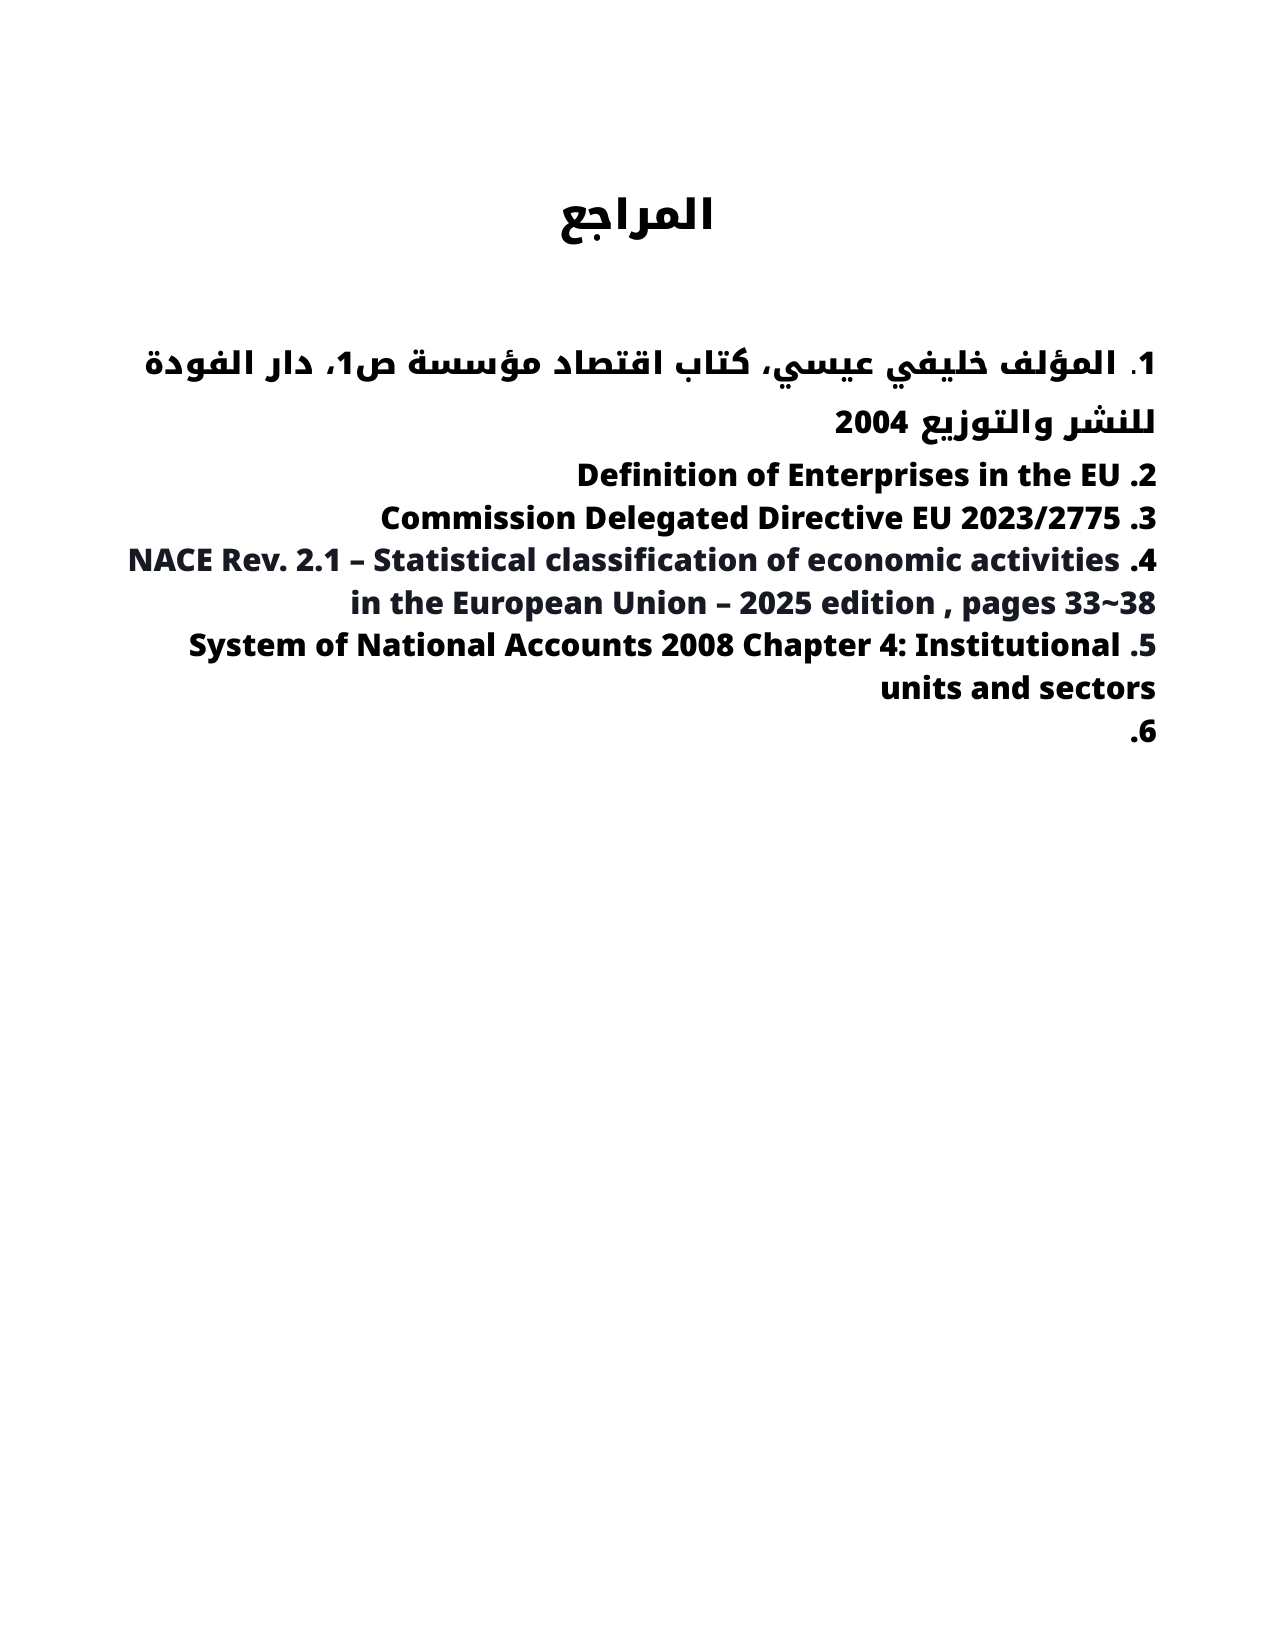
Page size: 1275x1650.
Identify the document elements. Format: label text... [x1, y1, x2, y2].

text 1. المؤلف خليفي عيسي، كتاب اقتصاد مؤسسة ص1، دار الفودة للنشر والتوزيع 2004 [118, 334, 1157, 453]
text المراجع [118, 176, 1157, 255]
text 2. Definition of Enterprises in the EU [118, 453, 1157, 496]
text 6. [118, 709, 1157, 751]
text 3. Commission Delegated Directive EU­ 2023/2775 [118, 496, 1157, 538]
text 5. System of National Accounts 2008 Chapter 4: Institutional units and sectors [118, 623, 1157, 709]
text 4. NACE Rev. 2.1 – Statistical classification of economic activities in the European Union – 2025 edition , pages 33~38 [118, 538, 1157, 623]
